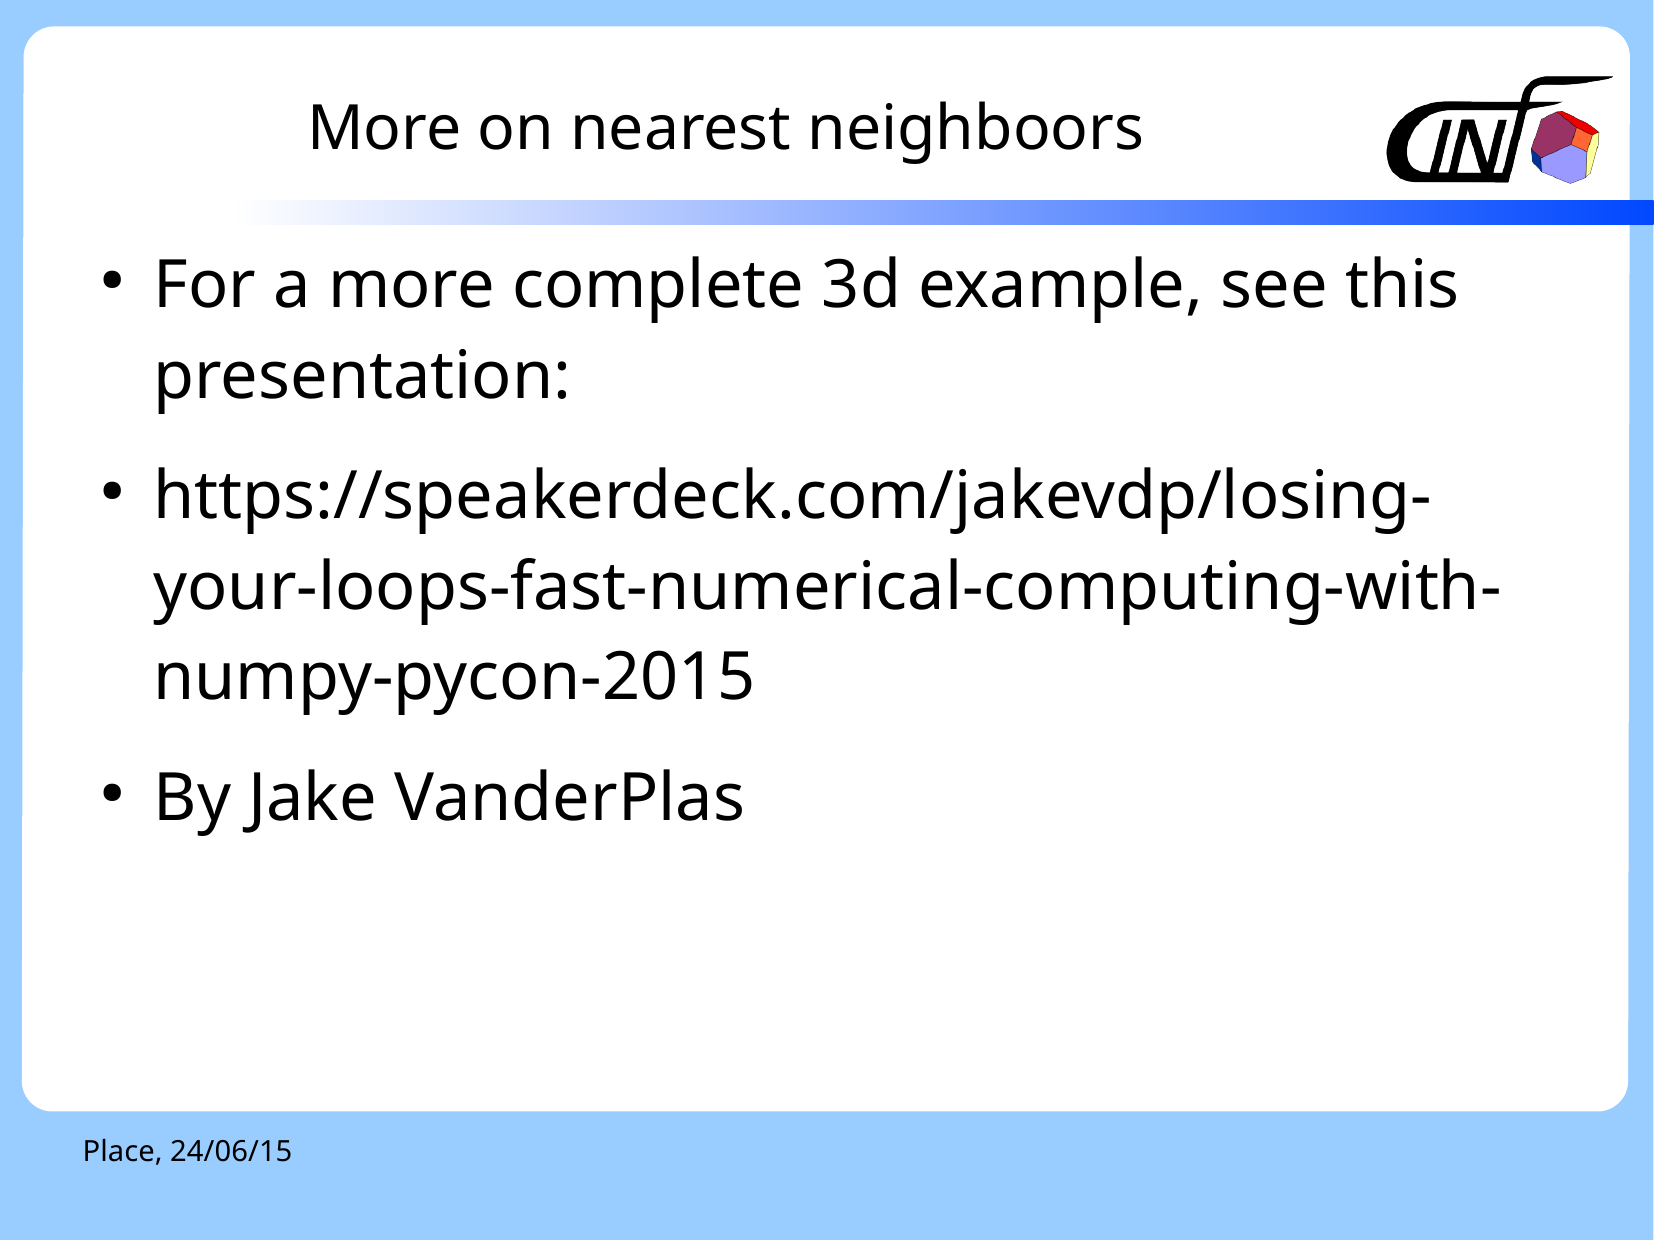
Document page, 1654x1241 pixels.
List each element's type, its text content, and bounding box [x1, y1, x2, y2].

list For a more complete 3d example, see this presentation: https://speakerdeck.com/jakevdp/losing-your-loops-fast-numerical-computing-with-numpy-pycon-2015 By Jake VanderPlas [82, 236, 1595, 1055]
title More on nearest neighboors [82, 49, 1371, 201]
picture [1386, 76, 1613, 184]
